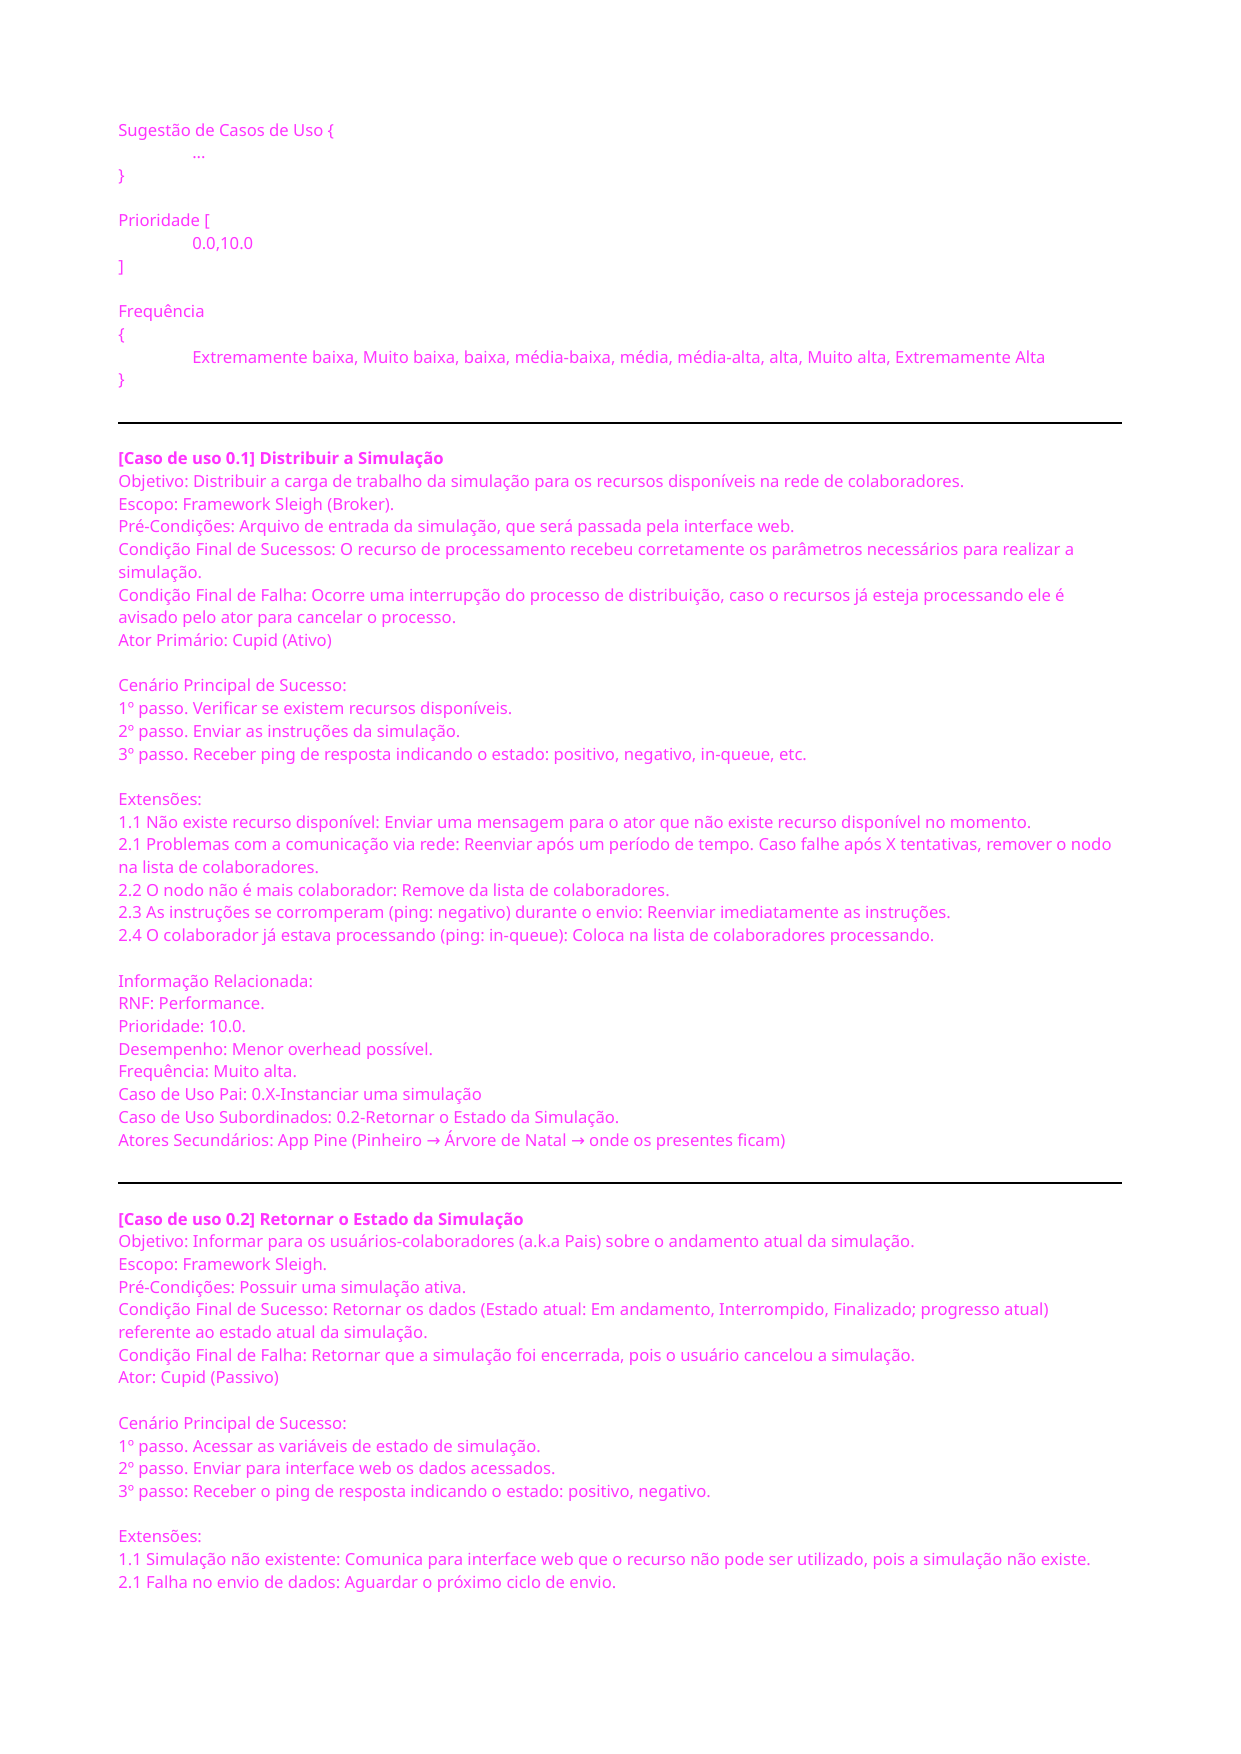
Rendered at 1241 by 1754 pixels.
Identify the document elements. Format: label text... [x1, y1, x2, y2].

text } [118, 163, 1122, 186]
text Cenário Principal de Sucesso: [118, 674, 1122, 697]
text Caso de Uso Subordinados: 0.2-Retornar o Estado da Simulação. [118, 1105, 1122, 1128]
text [Caso de uso 0.1] Distribuir a Simulação [118, 447, 1122, 469]
text Atores Secundários: App Pine (Pinheiro → Árvore de Natal → onde os presentes ficam) [118, 1128, 1122, 1151]
text Pré-Condições: Arquivo de entrada da simulação, que será passada pela interface web. [118, 515, 1122, 538]
text 2º passo. Enviar as instruções da simulação. [118, 719, 1122, 742]
text Condição Final de Falha: Retornar que a simulação foi encerrada, pois o usuário cancelou a simulação. [118, 1343, 1122, 1366]
text [Caso de uso 0.2] Retornar o Estado da Simulação [118, 1207, 1122, 1230]
text Ator Primário: Cupid (Ativo) [118, 628, 1122, 651]
text Objetivo: Informar para os usuários-colaboradores (a.k.a Pais) sobre o andamento atual da simulação. [118, 1230, 1122, 1252]
text 2.4 O colaborador já estava processando (ping: in-queue): Coloca na lista de colaboradores processando. [118, 924, 1122, 946]
text Condição Final de Sucessos: O recurso de processamento recebeu corretamente os parâmetros necessários para realizar a simulação. [118, 538, 1122, 583]
text ] [118, 254, 1122, 277]
text 1.1 Não existe recurso disponível: Enviar uma mensagem para o ator que não existe recurso disponível no momento. [118, 810, 1122, 833]
text Ator: Cupid (Passivo) [118, 1366, 1122, 1389]
text Pré-Condições: Possuir uma simulação ativa. [118, 1275, 1122, 1298]
text 1.1 Simulação não existente: Comunica para interface web que o recurso não pode ser utilizado, pois a simulação não existe. [118, 1548, 1122, 1570]
text 1º passo. Verificar se existem recursos disponíveis. [118, 697, 1122, 719]
text Objetivo: Distribuir a carga de trabalho da simulação para os recursos disponíveis na rede de colaboradores. [118, 469, 1122, 492]
text 1º passo. Acessar as variáveis de estado de simulação. [118, 1434, 1122, 1457]
text Cenário Principal de Sucesso: [118, 1411, 1122, 1434]
text 2.2 O nodo não é mais colaborador: Remove da lista de colaboradores. [118, 878, 1122, 901]
text 2.1 Problemas com a comunicação via rede: Reenviar após um período de tempo. Caso falhe após X tentativas, remover o nodo na lista de colaboradores. [118, 833, 1122, 878]
text Escopo: Framework Sleigh. [118, 1252, 1122, 1275]
text Condição Final de Falha: Ocorre uma interrupção do processo de distribuição, caso o recursos já esteja processando ele é avisado pelo ator para cancelar o processo. [118, 583, 1122, 628]
text { [118, 322, 1122, 345]
text 3º passo. Receber ping de resposta indicando o estado: positivo, negativo, in-queue, etc. [118, 742, 1122, 765]
text 2º passo. Enviar para interface web os dados acessados. [118, 1457, 1122, 1479]
text 2.3 As instruções se corromperam (ping: negativo) durante o envio: Reenviar imediatamente as instruções. [118, 901, 1122, 924]
text Extensões: [118, 1525, 1122, 1548]
text Sugestão de Casos de Uso { [118, 118, 1122, 141]
text Extremamente baixa, Muito baixa, baixa, média-baixa, média, média-alta, alta, Muito alta, Extremamente Alta [118, 345, 1122, 368]
text Condição Final de Sucesso: Retornar os dados (Estado atual: Em andamento, Interrompido, Finalizado; progresso atual) referente ao estado atual da simulação. [118, 1298, 1122, 1343]
text Extensões: [118, 787, 1122, 810]
text ... [118, 141, 1122, 163]
text Caso de Uso Pai: 0.X-Instanciar uma simulação [118, 1083, 1122, 1105]
text Prioridade [ [118, 209, 1122, 232]
text Prioridade: 10.0. [118, 1014, 1122, 1037]
text Frequência [118, 300, 1122, 322]
text Desempenho: Menor overhead possível. [118, 1037, 1122, 1060]
text } [118, 368, 1122, 391]
text Informação Relacionada: [118, 969, 1122, 992]
text 0.0,10.0 [118, 232, 1122, 254]
text RNF: Performance. [118, 992, 1122, 1014]
text 2.1 Falha no envio de dados: Aguardar o próximo ciclo de envio. [118, 1570, 1122, 1593]
text Frequência: Muito alta. [118, 1060, 1122, 1083]
text 3º passo: Receber o ping de resposta indicando o estado: positivo, negativo. [118, 1479, 1122, 1502]
text Escopo: Framework Sleigh (Broker). [118, 492, 1122, 515]
